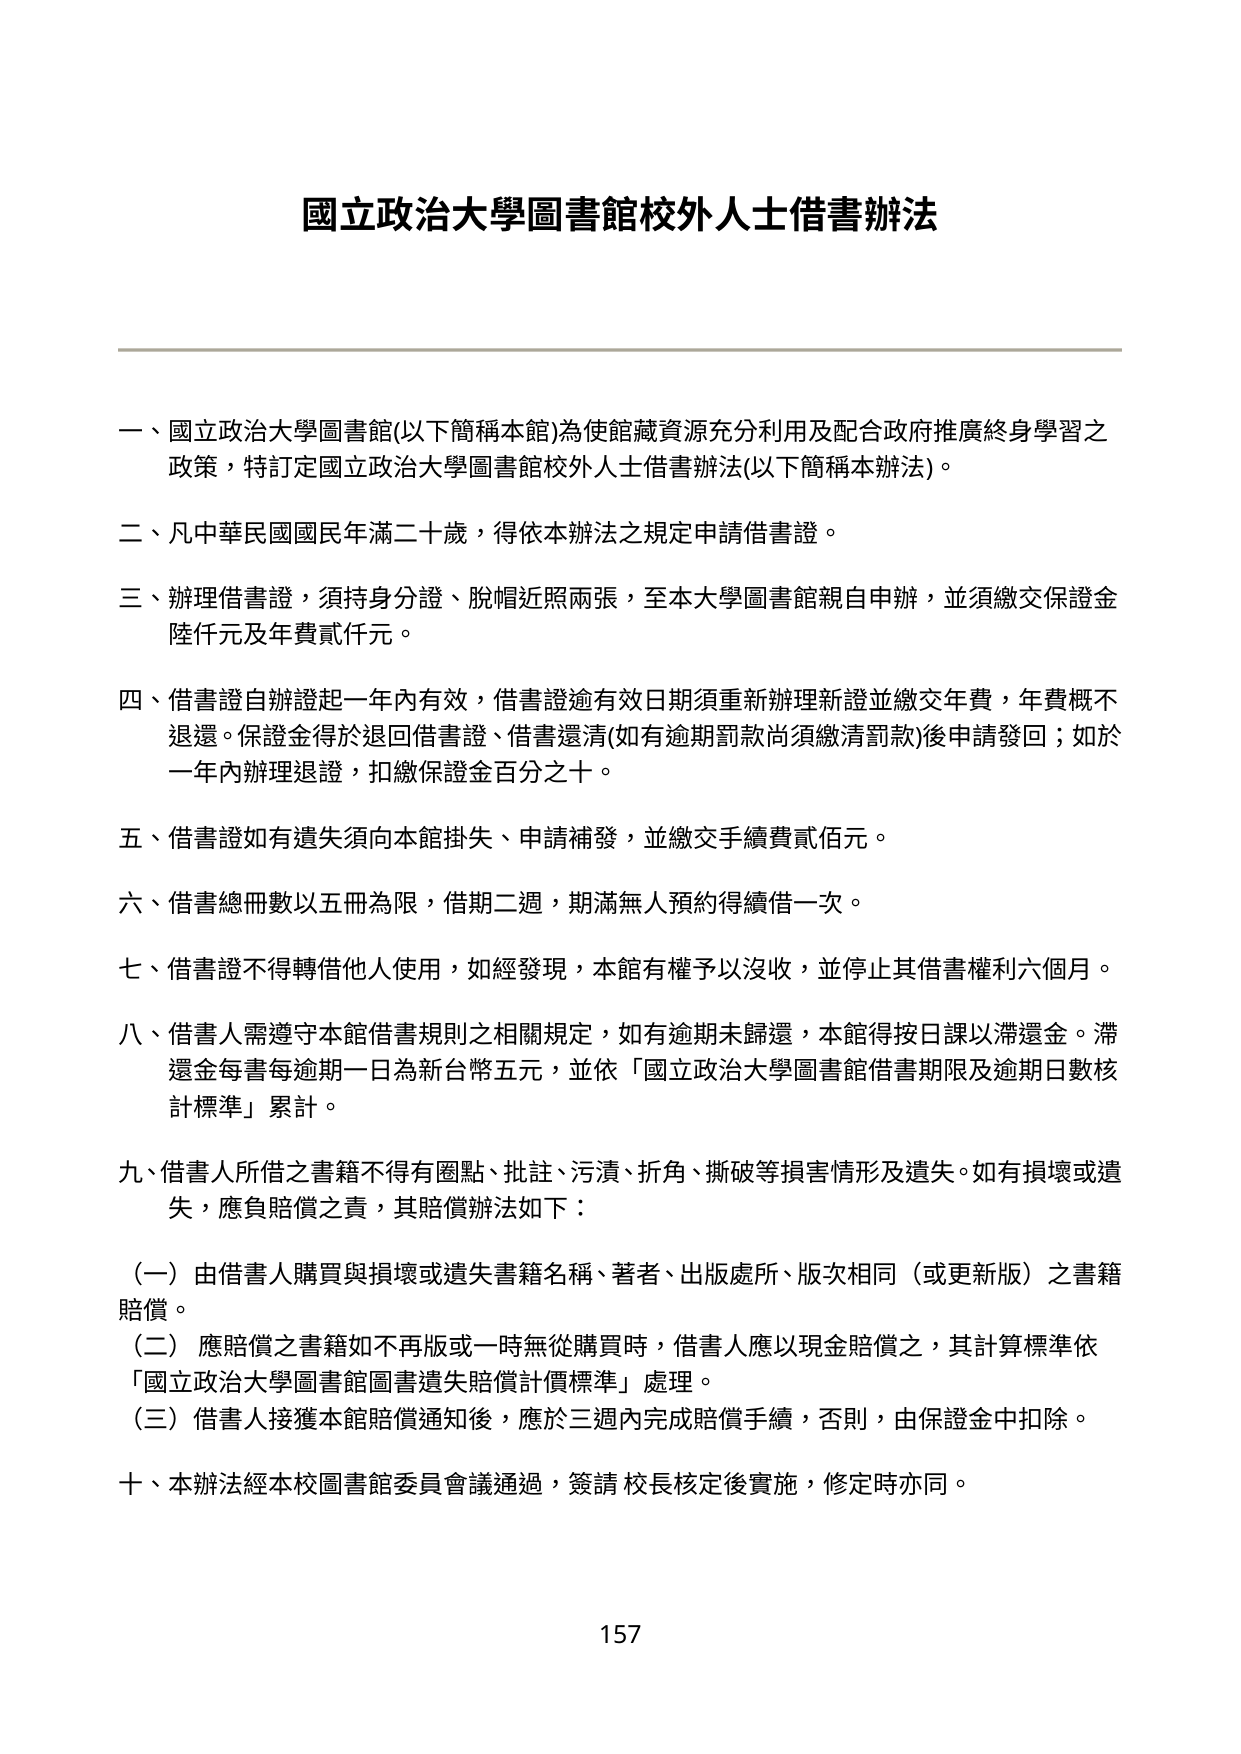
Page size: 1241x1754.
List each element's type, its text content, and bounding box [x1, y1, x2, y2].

text 四、借書證自辦證起一年內有效，借書證逾有效日期須重新辦理新證並繳交年費，年費概不退還。保證金得於退回借書證、借書還清(如有逾期罰款尚須繳清罰款)後申請發回；如於一年內辦理退證，扣繳保證金百分之十。 [118, 680, 1122, 789]
text 六、借書總冊數以五冊為限，借期二週，期滿無人預約得續借一次。 [118, 884, 1122, 920]
text 十、本辦法經本校圖書館委員會議通過，簽請 校長核定後實施，修定時亦同。 [118, 1464, 1122, 1501]
text 七、借書證不得轉借他人使用，如經發現，本館有權予以沒收，並停止其借書權利六個月。 [118, 949, 1122, 985]
text 五、借書證如有遺失須向本館掛失、申請補發，並繳交手續費貳佰元。 [118, 818, 1122, 854]
text 三、辦理借書證，須持身分證、脫帽近照兩張，至本大學圖書館親自申辦，並須繳交保證金陸仟元及年費貳仟元。 [118, 579, 1122, 651]
subtitle 國立政治大學圖書館校外人士借書辦法 [118, 185, 1122, 239]
text 九、借書人所借之書籍不得有圈點、批註、污漬、折角、撕破等損害情形及遺失。如有損壞或遺失，應負賠償之責，其賠償辦法如下： [118, 1152, 1122, 1225]
text （一）由借書人購買與損壞或遺失書籍名稱、著者、出版處所、版次相同（或更新版）之書籍賠償。 （二） 應賠償之書籍如不再版或一時無從購買時，借書人應以現金賠償之，其計算標準依「國立政治大學圖書館圖書遺失賠償計價標準」處理。 （三）借書人接獲本館賠償通知後，應於三週內完成賠償手續，否則，由保證金中扣除。 [118, 1254, 1122, 1435]
text 八、借書人需遵守本館借書規則之相關規定，如有逾期未歸還，本館得按日課以滯還金。滯還金每書每逾期一日為新台幣五元，並依「國立政治大學圖書館借書期限及逾期日數核計標準」累計。 [118, 1014, 1122, 1123]
text 二、凡中華民國國民年滿二十歲，得依本辦法之規定申請借書證。 [118, 513, 1122, 549]
text 一、國立政治大學圖書館(以下簡稱本館)為使館藏資源充分利用及配合政府推廣終身學習之政策，特訂定國立政治大學圖書館校外人士借書辦法(以下簡稱本辦法)。 [118, 412, 1122, 484]
